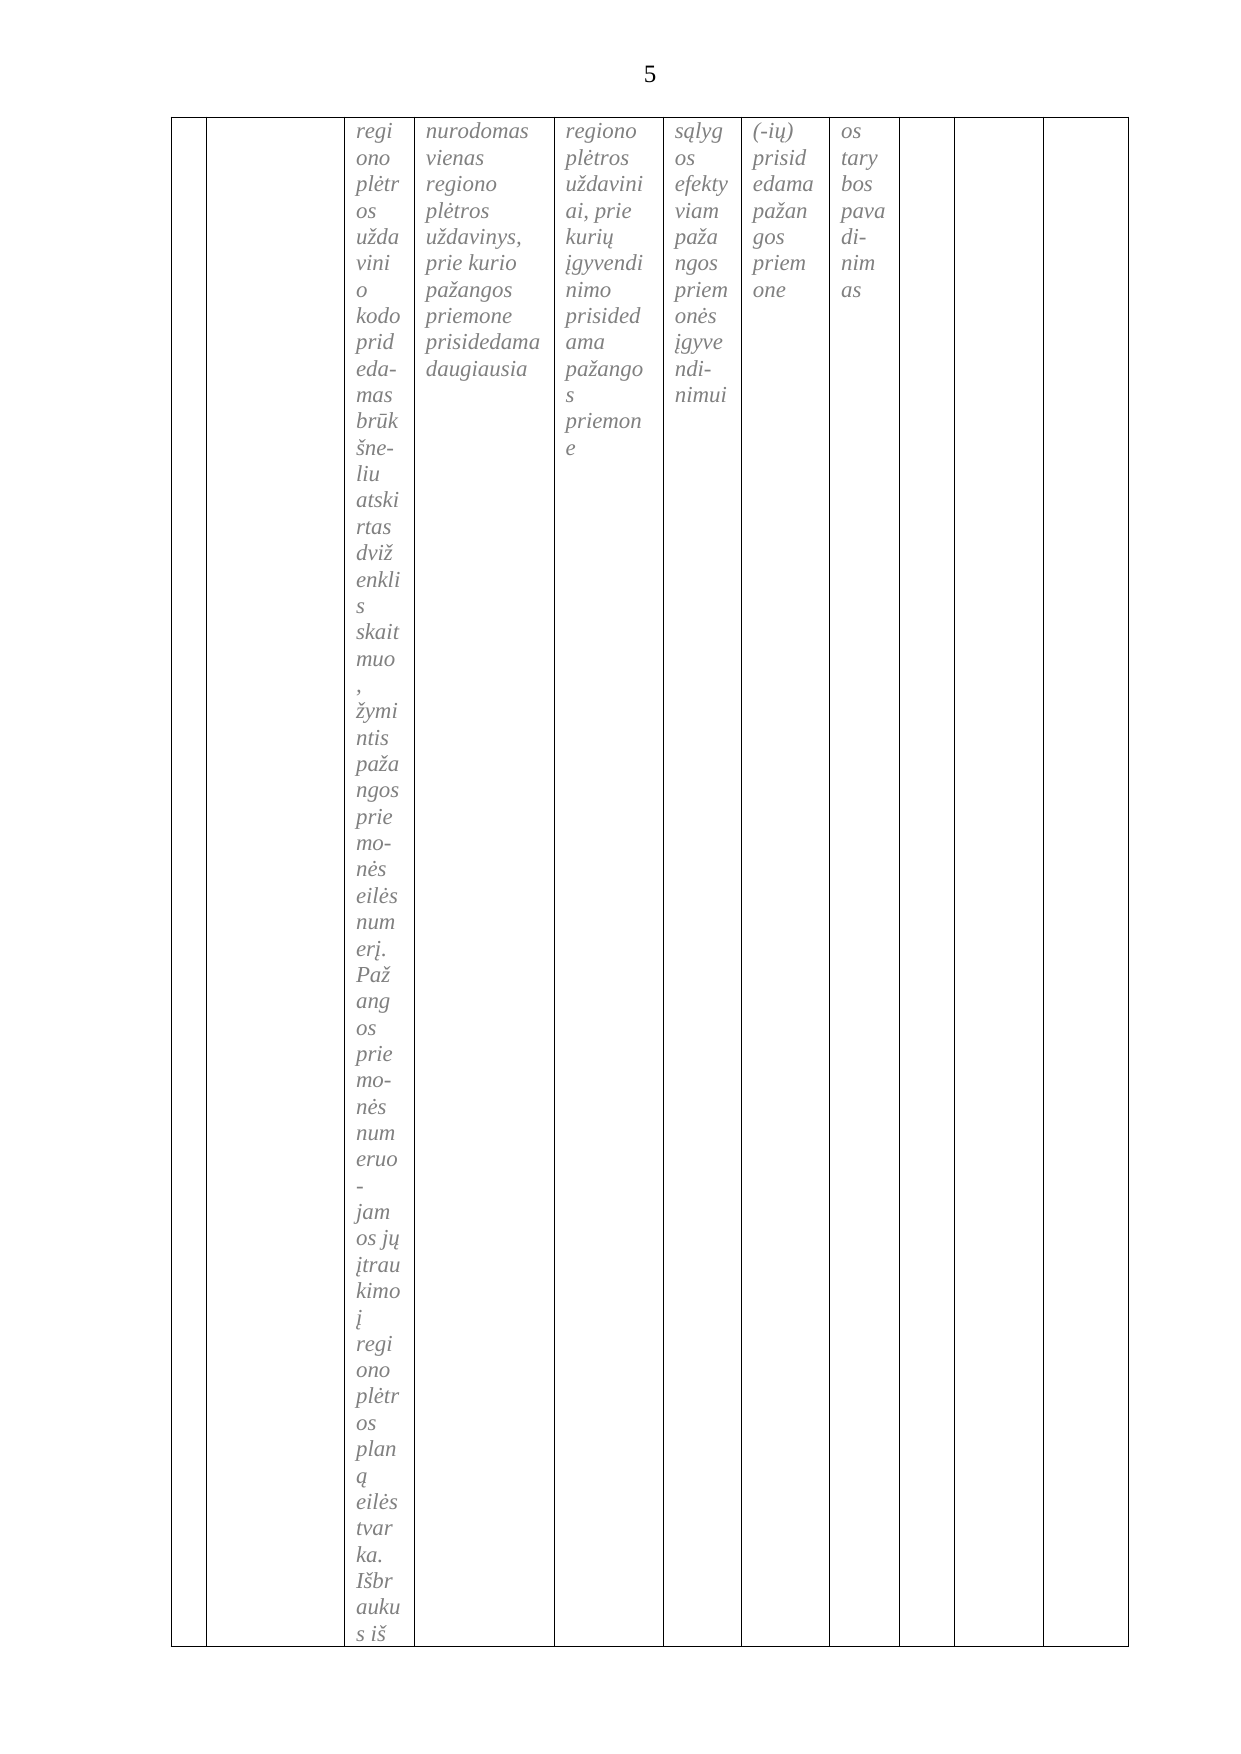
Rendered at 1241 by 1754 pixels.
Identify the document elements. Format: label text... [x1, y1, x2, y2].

table_cell regiono plėtros uždavinio kodo prideda-mas brūkšne-liu atskirtas dviženklis skaitmuo, žymintis pažangos priemo-nės eilės numerį. Pažangos priemo-nės numeruo-jamos jų įtraukimo į regiono plėtros planą eilės tvarka. Išbraukus iš [345, 118, 414, 1646]
table_cell sąlygos efektyviam pažangos priemonės įgyvendi-nimui [664, 118, 741, 1646]
table_cell [207, 118, 344, 1646]
table_cell os tarybos pavadi-nimas [830, 118, 899, 1646]
table_cell [955, 118, 1043, 1646]
table_cell [900, 118, 954, 1646]
table_cell regiono plėtros uždaviniai, prie kurių įgyvendinimo prisidedama pažangos priemone [555, 118, 663, 1646]
table_cell [172, 118, 206, 1646]
table_cell (-ių) prisidedama pažangos priemone [742, 118, 829, 1646]
table_cell nurodomas vienas regiono plėtros uždavinys, prie kurio pažangos priemone prisidedama daugiausia [415, 118, 554, 1646]
table_cell [1044, 118, 1128, 1646]
